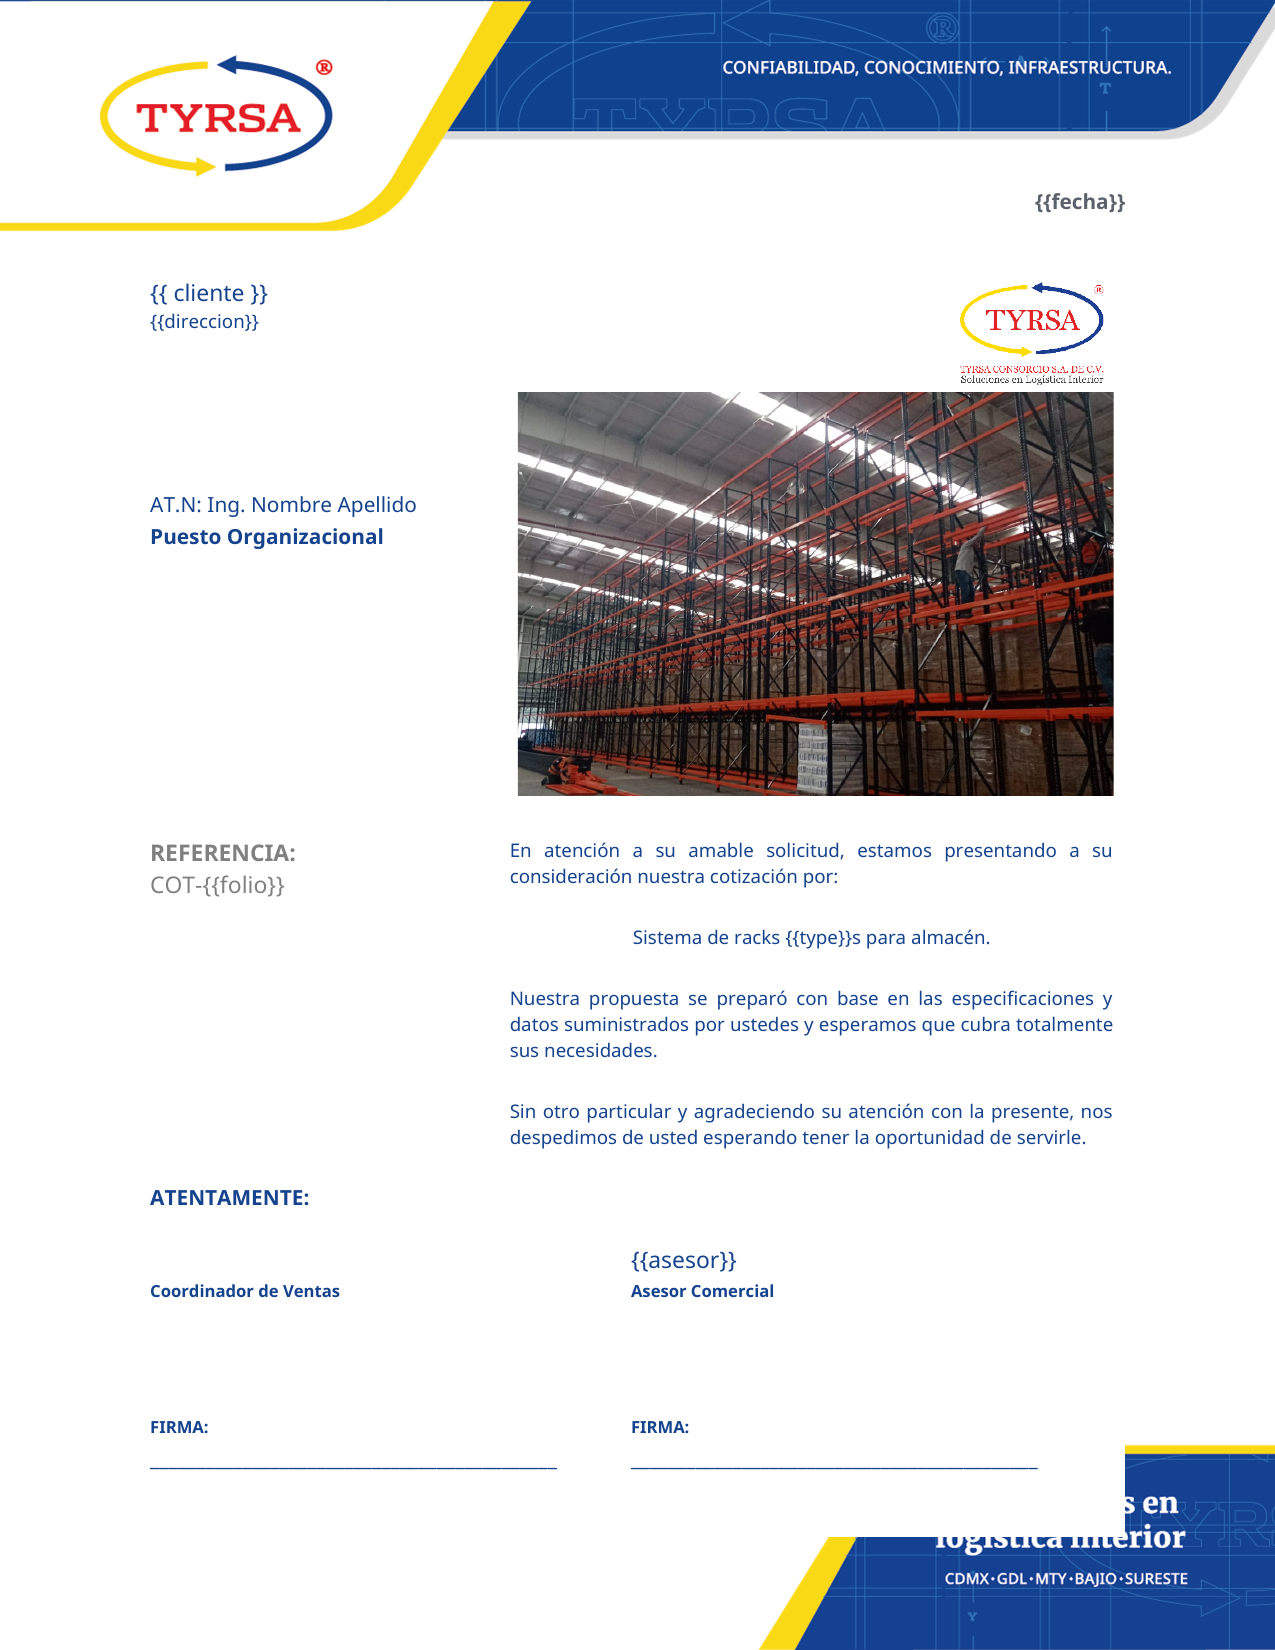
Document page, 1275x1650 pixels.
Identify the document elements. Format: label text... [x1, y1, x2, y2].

table_cell ____________________________________________ [620, 1444, 1100, 1477]
table_cell [474, 837, 498, 1149]
table_cell [620, 1211, 1100, 1244]
table_cell [1100, 1308, 1125, 1336]
table_header [498, 277, 1125, 808]
table_cell FIRMA: [139, 1416, 619, 1444]
table_cell [139, 808, 474, 837]
table_cell [1100, 1211, 1125, 1244]
table_header [474, 277, 498, 490]
table_cell [1100, 1244, 1125, 1279]
table_cell Coordinador de Ventas [139, 1280, 619, 1307]
table_cell [620, 1308, 1100, 1336]
table_cell [139, 1308, 619, 1336]
table_cell [1100, 1336, 1125, 1416]
table_cell {{asesor}} [620, 1244, 1100, 1279]
table_cell [139, 1336, 619, 1416]
table_cell [1100, 1416, 1125, 1444]
table_cell [1100, 1150, 1125, 1211]
table_cell [474, 490, 498, 808]
table_cell [139, 1477, 619, 1509]
table_cell ATENTAMENTE: [139, 1150, 1100, 1211]
table_cell [620, 1477, 1100, 1509]
table_cell En atención a su amable solicitud, estamos presentando a su consideración nuestra cotización por: Sistema de racks {{type}}s para almacén. Nuestra propuesta se preparó con base en las especificaciones y datos suministrados por ustedes y esperamos que cubra totalmente sus necesidades. Sin otro particular y agradeciendo su atención con la presente, nos despedimos de usted esperando tener la oportunidad de servirle. [498, 837, 1125, 1149]
table_cell [1100, 1477, 1125, 1509]
table_cell [1100, 1280, 1125, 1307]
table_cell [139, 1211, 619, 1244]
table_cell Asesor Comercial [620, 1280, 1100, 1307]
table_cell REFERENCIA: COT-{{folio}} [139, 837, 474, 1149]
table_cell AT.N: Ing. Nombre Apellido Puesto Organizacional [139, 490, 474, 808]
table_cell ____________________________________________ [139, 1444, 619, 1477]
table_cell [474, 808, 498, 837]
table_header {{ cliente }} {{direccion}} [139, 277, 474, 490]
table_cell [1100, 1444, 1125, 1477]
table_cell FIRMA: [620, 1416, 1100, 1444]
table_cell [620, 1336, 1100, 1416]
table_cell [498, 808, 1125, 837]
table_cell [139, 1244, 619, 1279]
